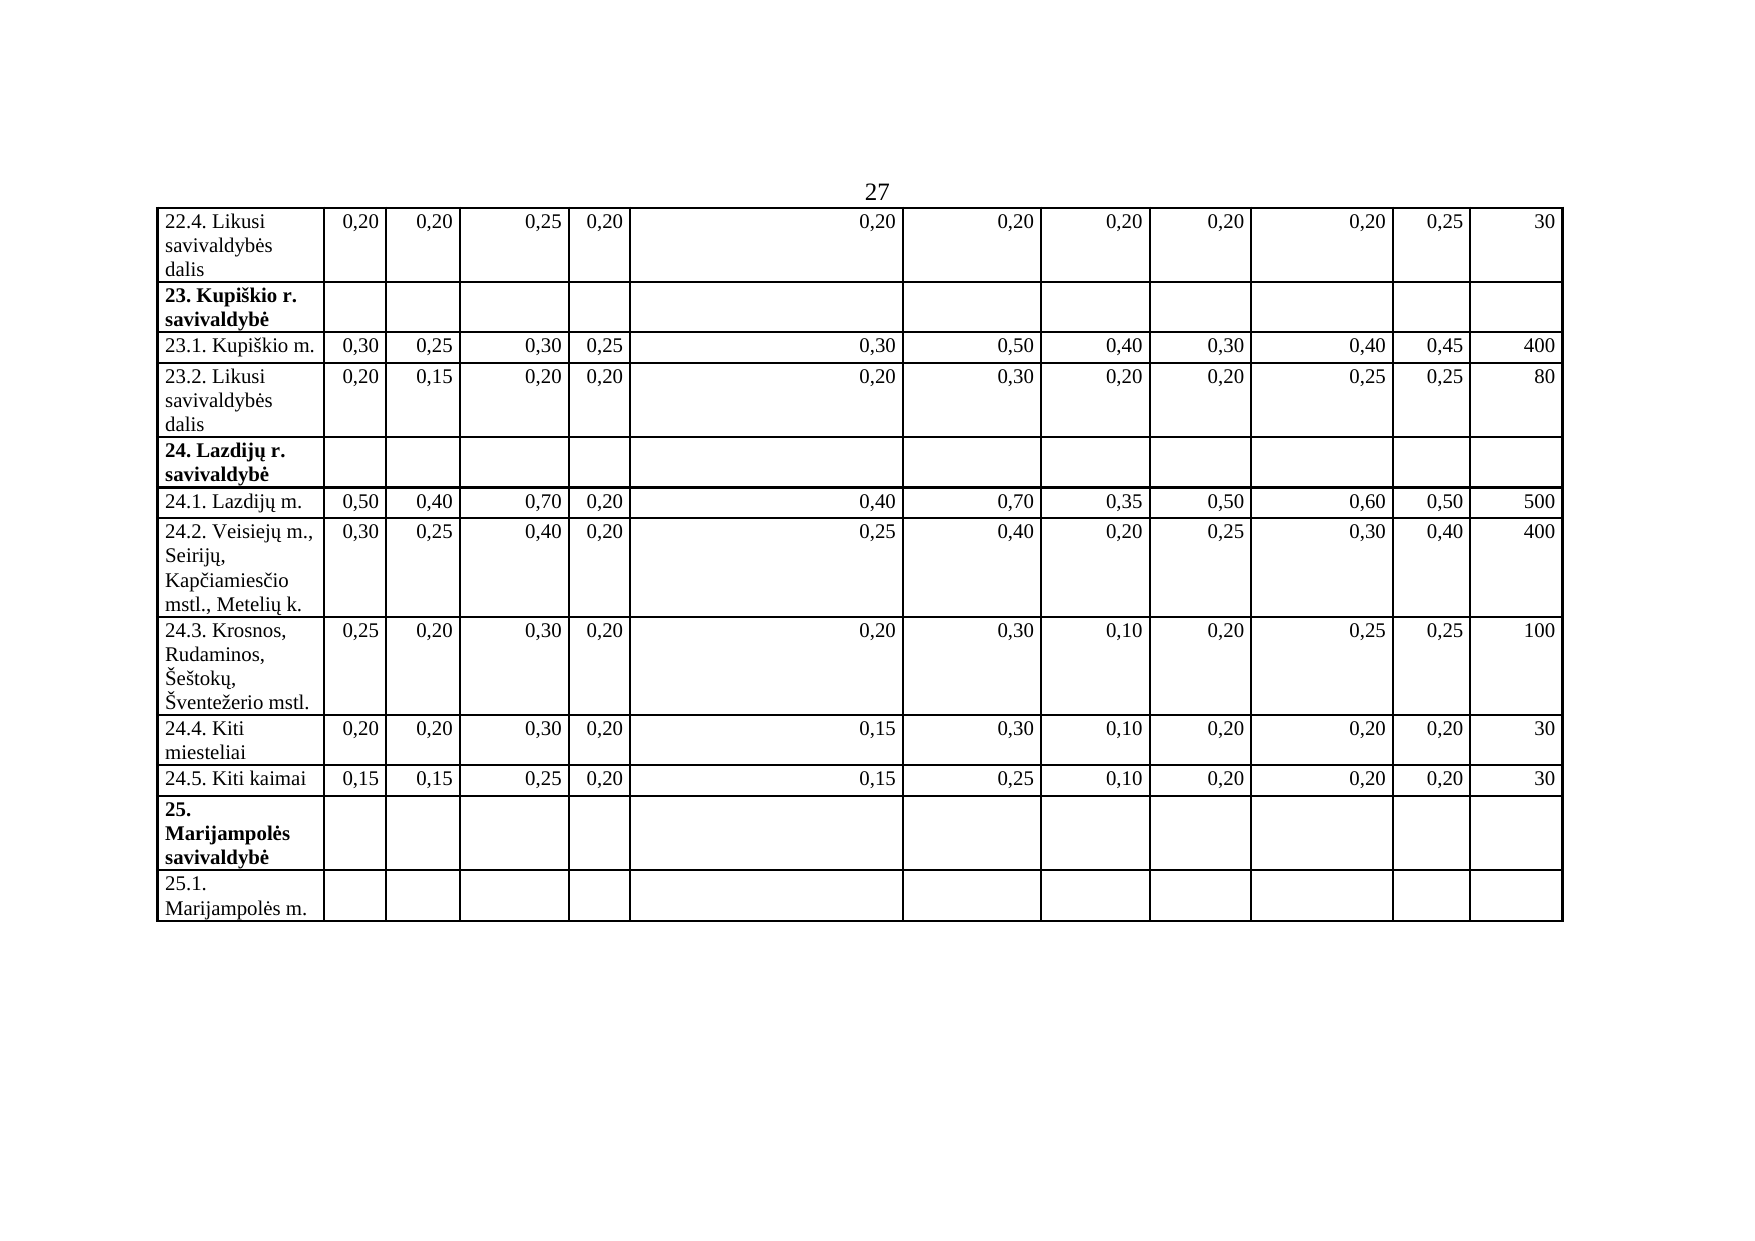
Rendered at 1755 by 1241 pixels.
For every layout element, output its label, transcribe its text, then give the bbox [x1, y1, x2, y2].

table_cell [461, 797, 568, 869]
table_cell 500 [1471, 489, 1561, 517]
table_cell [1564, 207, 1586, 281]
table_cell [1042, 797, 1149, 869]
table_cell [1564, 517, 1586, 616]
table_cell [1590, 281, 1597, 331]
table_cell 0,25 [1252, 618, 1392, 714]
table_cell [904, 283, 1040, 331]
table_cell 0,20 [631, 618, 902, 714]
table_cell 0,35 [1042, 489, 1149, 517]
table_cell [631, 797, 902, 869]
table_cell 0,20 [1252, 716, 1392, 764]
table_cell 0,20 [1394, 716, 1469, 764]
table_cell [904, 871, 1040, 919]
table_cell 0,20 [570, 364, 629, 436]
table_cell [387, 283, 459, 331]
table_cell 25. Marijampolės savivaldybė [159, 797, 323, 869]
table_cell 0,25 [1394, 364, 1469, 436]
table_cell 0,30 [1252, 519, 1392, 616]
table_cell 0,50 [325, 489, 385, 517]
table_cell 0,70 [904, 489, 1040, 517]
table_cell 0,20 [325, 716, 385, 764]
table_cell 0,20 [631, 209, 902, 281]
table_cell [1394, 438, 1469, 486]
table_cell [325, 283, 385, 331]
table_cell [1590, 362, 1597, 436]
table_cell [1564, 795, 1586, 869]
table_cell 0,10 [1042, 766, 1149, 795]
table_cell [1564, 362, 1586, 436]
table_cell 0,20 [1042, 209, 1149, 281]
table_cell 0,40 [631, 489, 902, 517]
table_cell [1590, 764, 1597, 795]
table_cell 0,15 [631, 766, 902, 795]
table_cell [1471, 438, 1561, 486]
table_cell 0,25 [1252, 364, 1392, 436]
table_cell 0,25 [570, 333, 629, 362]
table_cell 0,10 [1042, 618, 1149, 714]
table_cell 0,30 [904, 364, 1040, 436]
table_cell 0,25 [387, 519, 459, 616]
table_cell 0,20 [570, 519, 629, 616]
table_cell 0,30 [904, 716, 1040, 764]
table_cell 0,20 [1151, 364, 1250, 436]
table_cell [1471, 797, 1561, 869]
table_cell [461, 438, 568, 486]
table_cell [1394, 797, 1469, 869]
table_cell [461, 283, 568, 331]
table_cell 0,20 [1151, 716, 1250, 764]
table_cell 24.5. Kiti kaimai [159, 766, 323, 795]
table_cell [570, 283, 629, 331]
table_cell [461, 871, 568, 919]
table_cell 0,40 [1042, 333, 1149, 362]
table_cell 0,15 [387, 766, 459, 795]
table_cell 0,20 [1252, 209, 1392, 281]
table_cell [631, 283, 902, 331]
table_cell [1590, 714, 1597, 764]
table_cell [1471, 871, 1561, 919]
table_cell 0,20 [1252, 766, 1392, 795]
table_cell [1151, 283, 1250, 331]
table_cell [1394, 871, 1469, 919]
table_cell 0,15 [387, 364, 459, 436]
table_cell 0,15 [631, 716, 902, 764]
table_cell 0,20 [1042, 364, 1149, 436]
table_cell [1151, 797, 1250, 869]
table_cell 0,50 [904, 333, 1040, 362]
table_cell 0,20 [570, 618, 629, 714]
table_cell 0,20 [570, 489, 629, 517]
table_cell [631, 438, 902, 486]
table_cell [1151, 871, 1250, 919]
table_cell 0,40 [904, 519, 1040, 616]
table_cell 23. Kupiškio r. savivaldybė [159, 283, 323, 331]
table_cell 0,25 [387, 333, 459, 362]
table_cell 0,30 [461, 333, 568, 362]
table_cell [1042, 871, 1149, 919]
table_cell 0,30 [461, 618, 568, 714]
table_cell [1590, 436, 1597, 486]
table_cell [1252, 283, 1392, 331]
table_cell 22.4. Likusi savivaldybės dalis [159, 209, 323, 281]
table_cell 23.1. Kupiškio m. [159, 333, 323, 362]
table_cell [1564, 486, 1586, 517]
table_cell 24.2. Veisiejų m., Seirijų, Kapčiamiesčio mstl., Metelių k. [159, 519, 323, 616]
table_cell 0,40 [1394, 519, 1469, 616]
table_cell 0,15 [325, 766, 385, 795]
table_cell 400 [1471, 519, 1561, 616]
table_cell [1586, 281, 1590, 331]
table_cell 24. Lazdijų r. savivaldybė [159, 438, 323, 486]
table_cell [1590, 869, 1597, 919]
table_cell [1586, 764, 1590, 795]
table_cell 0,20 [325, 364, 385, 436]
table_cell 100 [1471, 618, 1561, 714]
table_cell 0,25 [904, 766, 1040, 795]
table_cell [325, 797, 385, 869]
table_cell [1564, 281, 1586, 331]
table_cell [904, 438, 1040, 486]
table_cell 0,20 [387, 618, 459, 714]
table_cell 0,10 [1042, 716, 1149, 764]
table_cell 0,25 [631, 519, 902, 616]
table_cell 23.2. Likusi savivaldybės dalis [159, 364, 323, 436]
table_cell [1586, 331, 1590, 362]
table_cell 0,20 [570, 716, 629, 764]
table_cell 0,20 [1394, 766, 1469, 795]
table_cell 0,40 [461, 519, 568, 616]
table_cell [325, 871, 385, 919]
table_cell 0,20 [1042, 519, 1149, 616]
table_cell 0,25 [1394, 209, 1469, 281]
table_cell 0,25 [461, 766, 568, 795]
table_cell 0,30 [631, 333, 902, 362]
table_cell [1564, 436, 1586, 486]
table_cell [325, 438, 385, 486]
table_cell [1586, 436, 1590, 486]
table_cell 0,30 [325, 519, 385, 616]
table_cell [1042, 438, 1149, 486]
table_cell [1586, 795, 1590, 869]
table_cell 0,30 [1151, 333, 1250, 362]
table_cell [1252, 871, 1392, 919]
table_cell 400 [1471, 333, 1561, 362]
table_cell 0,20 [1151, 618, 1250, 714]
table_cell [1394, 283, 1469, 331]
table_cell [570, 438, 629, 486]
table_cell 0,45 [1394, 333, 1469, 362]
table_cell [1586, 517, 1590, 616]
table_cell [1590, 795, 1597, 869]
table_cell [387, 797, 459, 869]
table_cell [1586, 486, 1590, 517]
table_cell [1042, 283, 1149, 331]
table_cell [1564, 869, 1586, 919]
table_cell 30 [1471, 766, 1561, 795]
table_cell [1586, 207, 1590, 281]
table_cell 30 [1471, 209, 1561, 281]
table_cell 0,20 [1151, 209, 1250, 281]
table_cell 0,30 [325, 333, 385, 362]
table_cell 0,25 [325, 618, 385, 714]
table_cell [1151, 438, 1250, 486]
table_cell [904, 797, 1040, 869]
table_cell 0,50 [1151, 489, 1250, 517]
table_cell 0,40 [387, 489, 459, 517]
table_cell [631, 871, 902, 919]
table_cell 0,25 [461, 209, 568, 281]
table_cell 0,20 [1151, 766, 1250, 795]
table_cell [1590, 331, 1597, 362]
table_cell [1586, 616, 1590, 714]
table_cell 0,30 [461, 716, 568, 764]
table_cell 0,60 [1252, 489, 1392, 517]
table_cell [1586, 362, 1590, 436]
table_cell [1586, 714, 1590, 764]
table_cell 0,20 [387, 209, 459, 281]
table_cell 0,50 [1394, 489, 1469, 517]
table_cell 30 [1471, 716, 1561, 764]
table_cell [1564, 331, 1586, 362]
table_cell [1252, 438, 1392, 486]
table_cell 0,25 [1151, 519, 1250, 616]
table_cell [1471, 283, 1561, 331]
table_cell 24.1. Lazdijų m. [159, 489, 323, 517]
table_cell [1564, 714, 1586, 764]
table_cell 24.4. Kiti miesteliai [159, 716, 323, 764]
table_cell 0,20 [325, 209, 385, 281]
table_cell 0,20 [570, 209, 629, 281]
table_cell 0,40 [1252, 333, 1392, 362]
table_cell 0,20 [387, 716, 459, 764]
table_cell 0,70 [461, 489, 568, 517]
table_cell 0,25 [1394, 618, 1469, 714]
table_cell [387, 871, 459, 919]
table_cell 80 [1471, 364, 1561, 436]
table_cell [1586, 869, 1590, 919]
table_cell 0,20 [631, 364, 902, 436]
table_cell [1590, 486, 1597, 517]
table_cell [570, 797, 629, 869]
table_cell 0,20 [904, 209, 1040, 281]
table_cell 0,30 [904, 618, 1040, 714]
table_cell [387, 438, 459, 486]
table_cell [1252, 797, 1392, 869]
table_cell [1590, 207, 1597, 281]
table_cell [1564, 616, 1586, 714]
table_cell [1590, 517, 1597, 616]
table_cell 0,20 [461, 364, 568, 436]
table_cell [570, 871, 629, 919]
table_cell 25.1. Marijampolės m. [159, 871, 323, 919]
table_cell [1564, 764, 1586, 795]
table_cell [1590, 616, 1597, 714]
table_cell 0,20 [570, 766, 629, 795]
table_cell 24.3. Krosnos, Rudaminos, Šeštokų, Šventežerio mstl. [159, 618, 323, 714]
